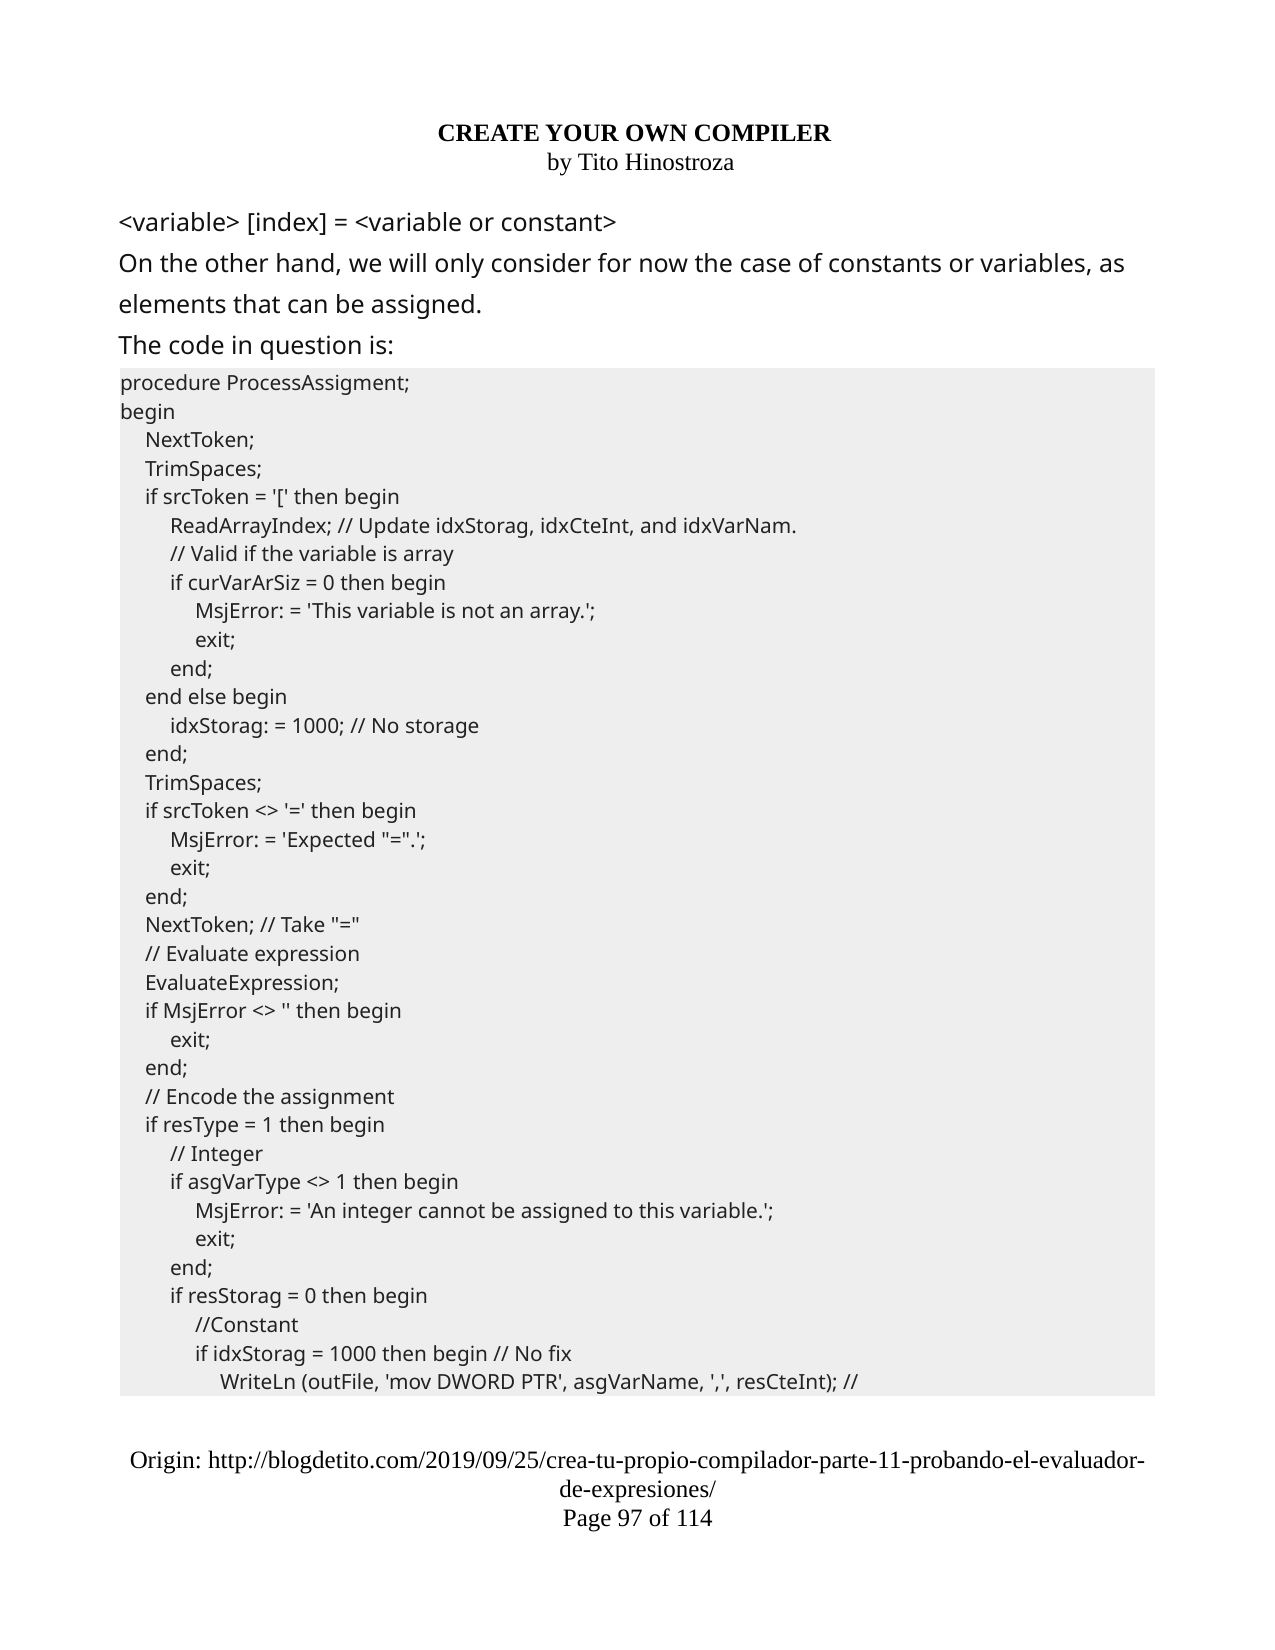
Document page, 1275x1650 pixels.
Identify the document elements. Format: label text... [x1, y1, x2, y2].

text procedure ProcessAssigment; [120, 368, 1155, 397]
text if idxStorag = 1000 then begin // No fix [120, 1339, 1155, 1367]
text end; [120, 654, 1155, 682]
text EvaluateExpression; [120, 968, 1155, 996]
text exit; [120, 1025, 1155, 1053]
text if MsjError <> '' then begin [120, 996, 1155, 1025]
text if resStorag = 0 then begin [120, 1282, 1155, 1310]
text TrimSpaces; [120, 454, 1155, 482]
text // Evaluate expression [120, 939, 1155, 968]
text idxStorag: = 1000; // No storage [120, 711, 1155, 739]
text begin [120, 397, 1155, 425]
text exit; [120, 1224, 1155, 1253]
text end; [120, 1053, 1155, 1082]
text // Valid if the variable is array [120, 539, 1155, 568]
text WriteLn (outFile, 'mov DWORD PTR', asgVarName, ',', resCteInt); // [120, 1367, 1155, 1396]
text MsjError: = 'Expected "=".'; [120, 825, 1155, 853]
text NextToken; [120, 425, 1155, 454]
text exit; [120, 625, 1155, 654]
text if curVarArSiz = 0 then begin [120, 568, 1155, 597]
text MsjError: = 'An integer cannot be assigned to this variable.'; [120, 1196, 1155, 1224]
text //Constant [120, 1310, 1155, 1339]
text NextToken; // Take "=" [120, 911, 1155, 939]
text ReadArrayIndex; // Update idxStorag, idxCteInt, and idxVarNam. [120, 511, 1155, 539]
text end; [120, 739, 1155, 768]
text if resType = 1 then begin [120, 1110, 1155, 1139]
text TrimSpaces; [120, 768, 1155, 796]
text end else begin [120, 682, 1155, 711]
text MsjError: = 'This variable is not an array.'; [120, 597, 1155, 625]
text <variable> [index] = <variable or constant> [118, 205, 1157, 239]
text The code in question is: [118, 328, 1157, 362]
text end; [120, 882, 1155, 911]
text if asgVarType <> 1 then begin [120, 1167, 1155, 1196]
text if srcToken = '[' then begin [120, 482, 1155, 511]
text // Integer [120, 1139, 1155, 1167]
text exit; [120, 853, 1155, 882]
text // Encode the assignment [120, 1082, 1155, 1110]
text if srcToken <> '=' then begin [120, 796, 1155, 825]
text end; [120, 1253, 1155, 1282]
text On the other hand, we will only consider for now the case of constants or variables, as elements that can be assigned. [118, 246, 1157, 321]
